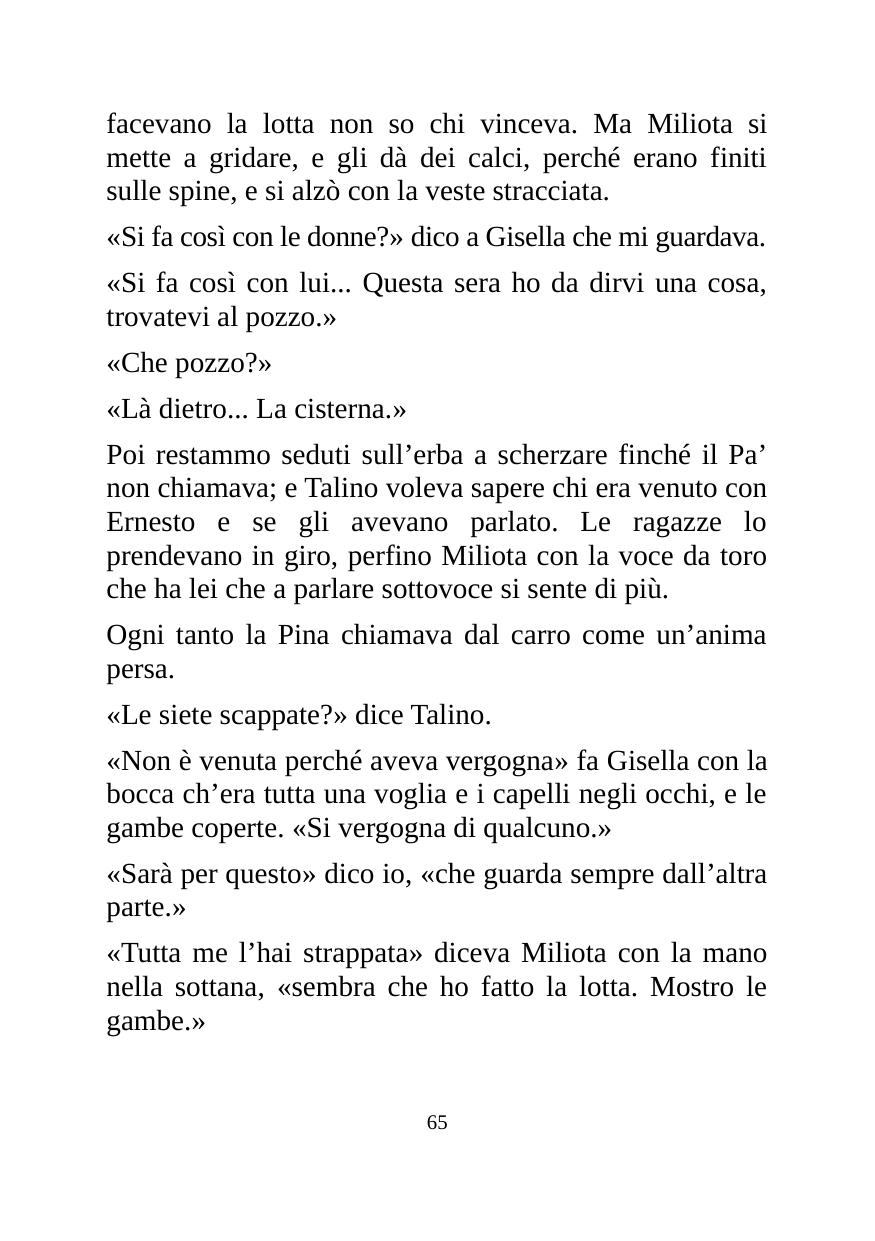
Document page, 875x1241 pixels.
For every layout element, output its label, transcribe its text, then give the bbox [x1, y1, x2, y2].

text Ogni tanto la Pina chiamava dal carro come un’anima persa. [106, 617, 768, 684]
text «Si fa così con le donne?» dico a Gisella che mi guardava. [106, 219, 768, 253]
text «Tutta me l’hai strappata» diceva Miliota con la mano nella sottana, «sembra che ho fatto la lotta. Mostro le gambe.» [106, 936, 768, 1036]
text «Si fa così con lui... Questa sera ho da dirvi una cosa, trovatevi al pozzo.» [106, 265, 768, 332]
text «Non è venuta perché aveva vergogna» fa Gisella con la bocca ch’era tutta una voglia e i capelli negli occhi, e le gambe coperte. «Si vergogna di qualcuno.» [106, 743, 768, 843]
text Poi restammo seduti sull’erba a scherzare finché il Pa’ non chiamava; e Talino voleva sapere chi era venuto con Ernesto e se gli avevano parlato. Le ragazze lo prendevano in giro, perfino Miliota con la voce da toro che ha lei che a parlare sottovoce si sente di più. [106, 437, 768, 605]
text «Le siete scappate?» dice Talino. [106, 697, 768, 730]
text «Là dietro... La cisterna.» [106, 391, 768, 424]
text «Che pozzo?» [106, 345, 768, 378]
text «Sarà per questo» dico io, «che guarda sempre dall’altra parte.» [106, 856, 768, 923]
text facevano la lotta non so chi vinceva. Ma Miliota si mette a gridare, e gli dà dei calci, perché erano finiti sulle spine, e si alzò con la veste stracciata. [106, 106, 768, 207]
